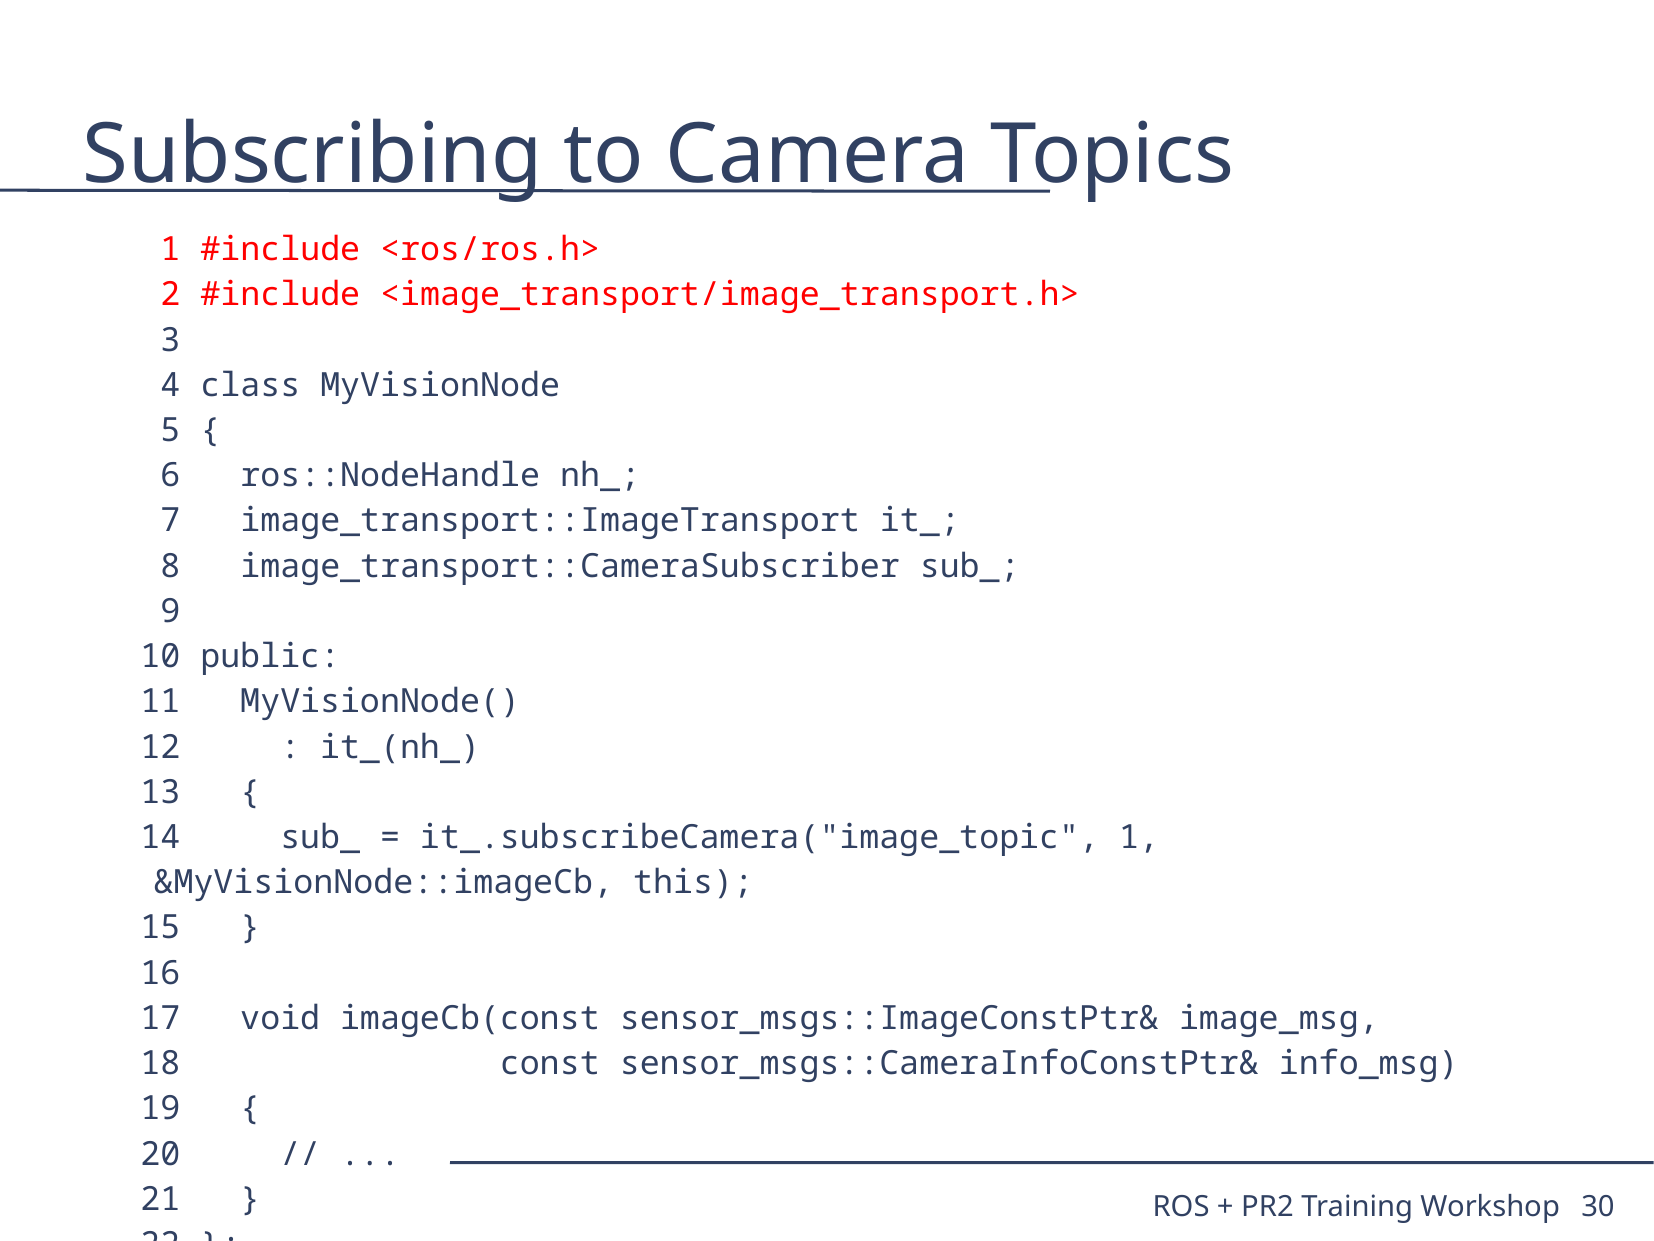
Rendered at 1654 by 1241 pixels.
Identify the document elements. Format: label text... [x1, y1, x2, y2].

title Subscribing to Camera Topics [82, 75, 1571, 225]
list 1 #include <ros/ros.h> 2 #include <image_transport/image_transport.h> 3 4 class MyVisionNode 5 { 6 ros::NodeHandle nh_; 7 image_transport::ImageTransport it_; 8 image_transport::CameraSubscriber sub_; 9 10 public: 11 MyVisionNode() 12 : it_(nh_) 13 { 14 sub_ = it_.subscribeCamera("image_topic", 1, &MyVisionNode::imageCb, this); 15 } 16 17 void imageCb(const sensor_msgs::ImageConstPtr& image_msg, 18 const sensor_msgs::CameraInfoConstPtr& info_msg) 19 { 20 // ... 21 } 22 }; [82, 225, 1571, 1126]
